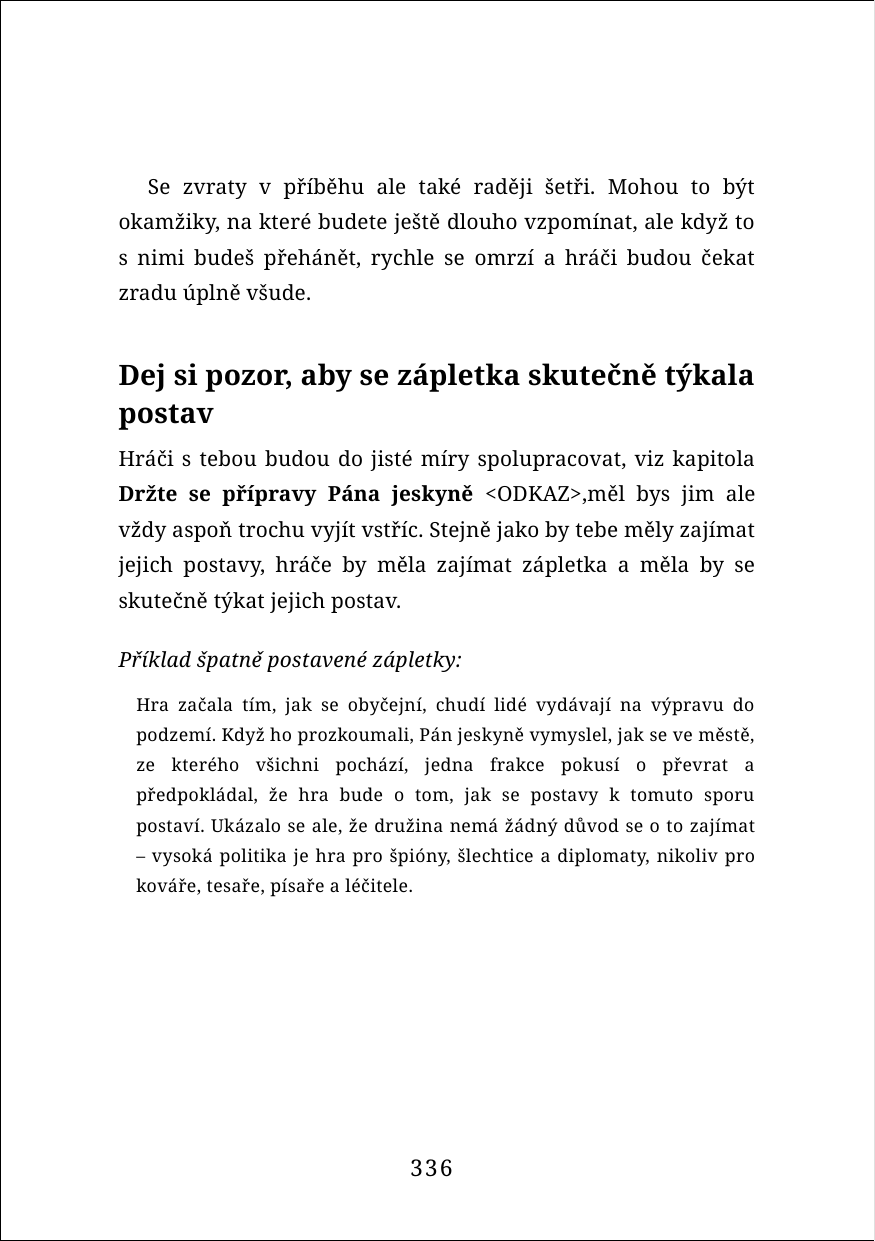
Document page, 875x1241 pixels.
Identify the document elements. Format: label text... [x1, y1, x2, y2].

text Se zvraty v příběhu ale také raději šetři. Mohou to být okamžiky, na které budete ještě dlouho vzpomínat, ale když to s nimi budeš přehánět, rychle se omrzí a hráči budou čekat zradu úplně všude. [118, 172, 756, 307]
subtitle Dej si pozor, aby se zápletka skutečně týkala postav [118, 355, 756, 432]
text Hráči s tebou budou do jisté míry spolupracovat, viz kapitola Držte se přípravy Pána jeskyně <ODKAZ>,měl bys jim ale vždy aspoň trochu vyjít vstříc. Stejně jako by tebe měly zajímat jejich postavy, hráče by měla zajímat zápletka a měla by se skutečně týkat jejich postav. [118, 444, 756, 614]
text Hra začala tím, jak se obyčejní, chudí lidé vydávají na výpravu do podzemí. Když ho prozkoumali, Pán jeskyně vymyslel, jak se ve městě, ze kterého všichni pochází, jedna frakce pokusí o převrat a předpokládal, že hra bude o tom, jak se postavy k tomuto sporu postaví. Ukázalo se ale, že družina nemá žádný důvod se o to zajímat – vysoká politika je hra pro špióny, šlechtice a diplomaty, nikoliv pro kováře, tesaře, písaře a léčitele. [136, 692, 756, 898]
text Příklad špatně postavené zápletky: [118, 645, 756, 673]
